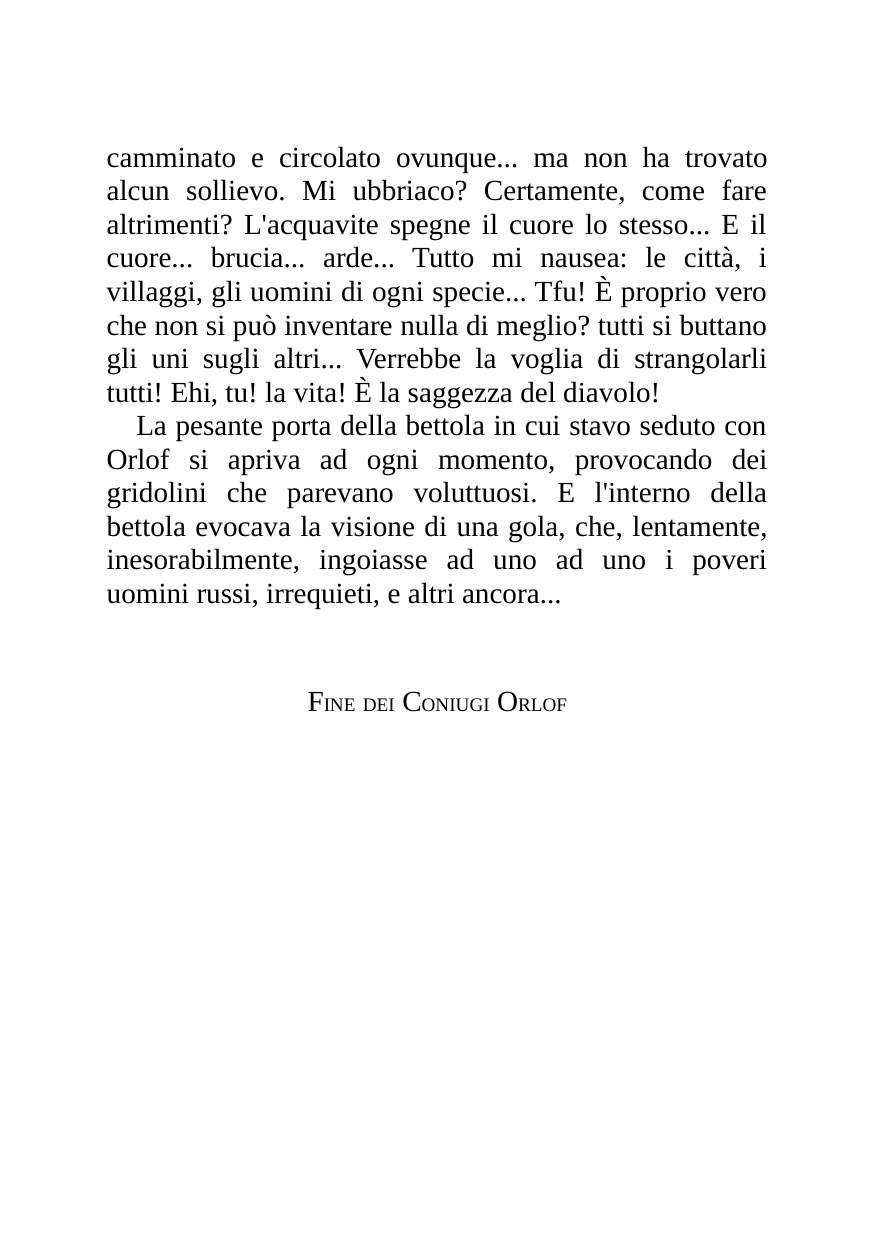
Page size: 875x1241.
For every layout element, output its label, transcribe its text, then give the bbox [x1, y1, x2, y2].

text camminato e circolato ovunque... ma non ha trovato alcun sollievo. Mi ubbriaco? Certamente, come fare altrimenti? L'acquavite spegne il cuore lo stesso... E il cuore... brucia... arde... Tutto mi nausea: le città, i villaggi, gli uomini di ogni specie... Tfu! È proprio vero che non si può inventare nulla di meglio? tutti si buttano gli uni sugli altri... Verrebbe la voglia di strangolarli tutti! Ehi, tu! la vita! È la saggezza del diavolo! [106, 140, 768, 408]
text La pesante porta della bettola in cui stavo seduto con Orlof si apriva ad ogni momento, provocando dei gridolini che parevano voluttuosi. E l'interno della bettola evocava la visione di una gola, che, lentamente, inesorabilmente, ingoiasse ad uno ad uno i poveri uomini russi, irrequieti, e altri ancora... [106, 408, 768, 609]
text Fine dei Coniugi Orlof [106, 684, 768, 718]
